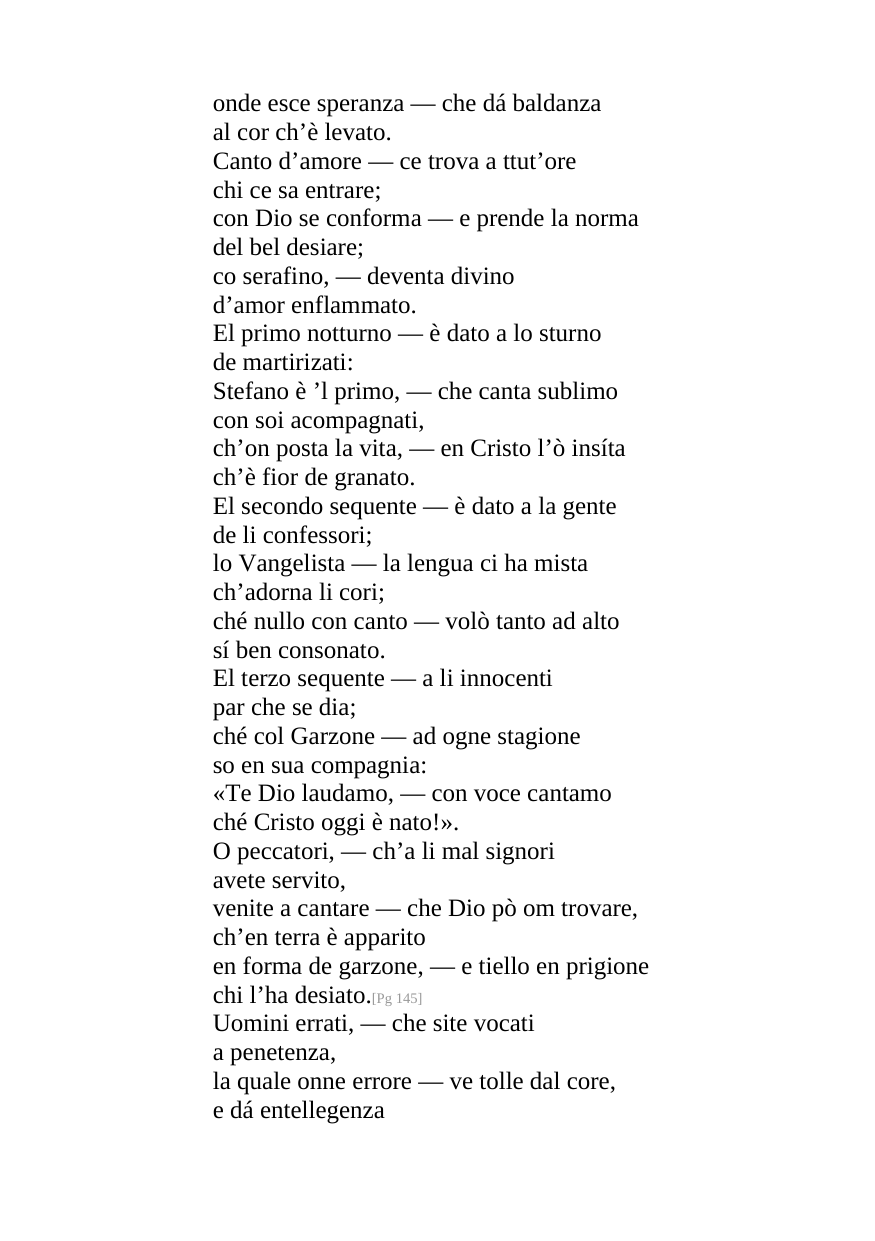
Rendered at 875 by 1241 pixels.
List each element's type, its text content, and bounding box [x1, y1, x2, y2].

text El primo notturno — è dato a lo sturno de martirizati: Stefano è ’l primo, — che canta sublimo con soi acompagnati, ch’on posta la vita, — en Cristo l’ò insíta ch’è fior de granato. [213, 318, 779, 491]
text Uomini errati, — che site vocati a penetenza, la quale onne errore — ve tolle dal core, e dá entellegenza [213, 1008, 779, 1123]
text O peccatori, — ch’a li mal signori avete servito, venite a cantare — che Dio pò om trovare, ch’en terra è apparito en forma de garzone, — e tiello en prigione chi l’ha desiato.[Pg 145] [213, 836, 779, 1008]
text El terzo sequente — a li innocenti par che se dia; ché col Garzone — ad ogne stagione so en sua compagnia: «Te Dio laudamo, — con voce cantamo ché Cristo oggi è nato!». [213, 663, 779, 836]
text onde esce speranza — che dá baldanza al cor ch’è levato. [213, 88, 779, 146]
text El secondo sequente — è dato a la gente de li confessori; lo Vangelista — la lengua ci ha mista ch’adorna li cori; ché nullo con canto — volò tanto ad alto sí ben consonato. [213, 491, 779, 663]
text Canto d’amore — ce trova a ttut’ore chi ce sa entrare; con Dio se conforma — e prende la norma del bel desiare; co serafino, — deventa divino d’amor enflammato. [213, 146, 779, 318]
